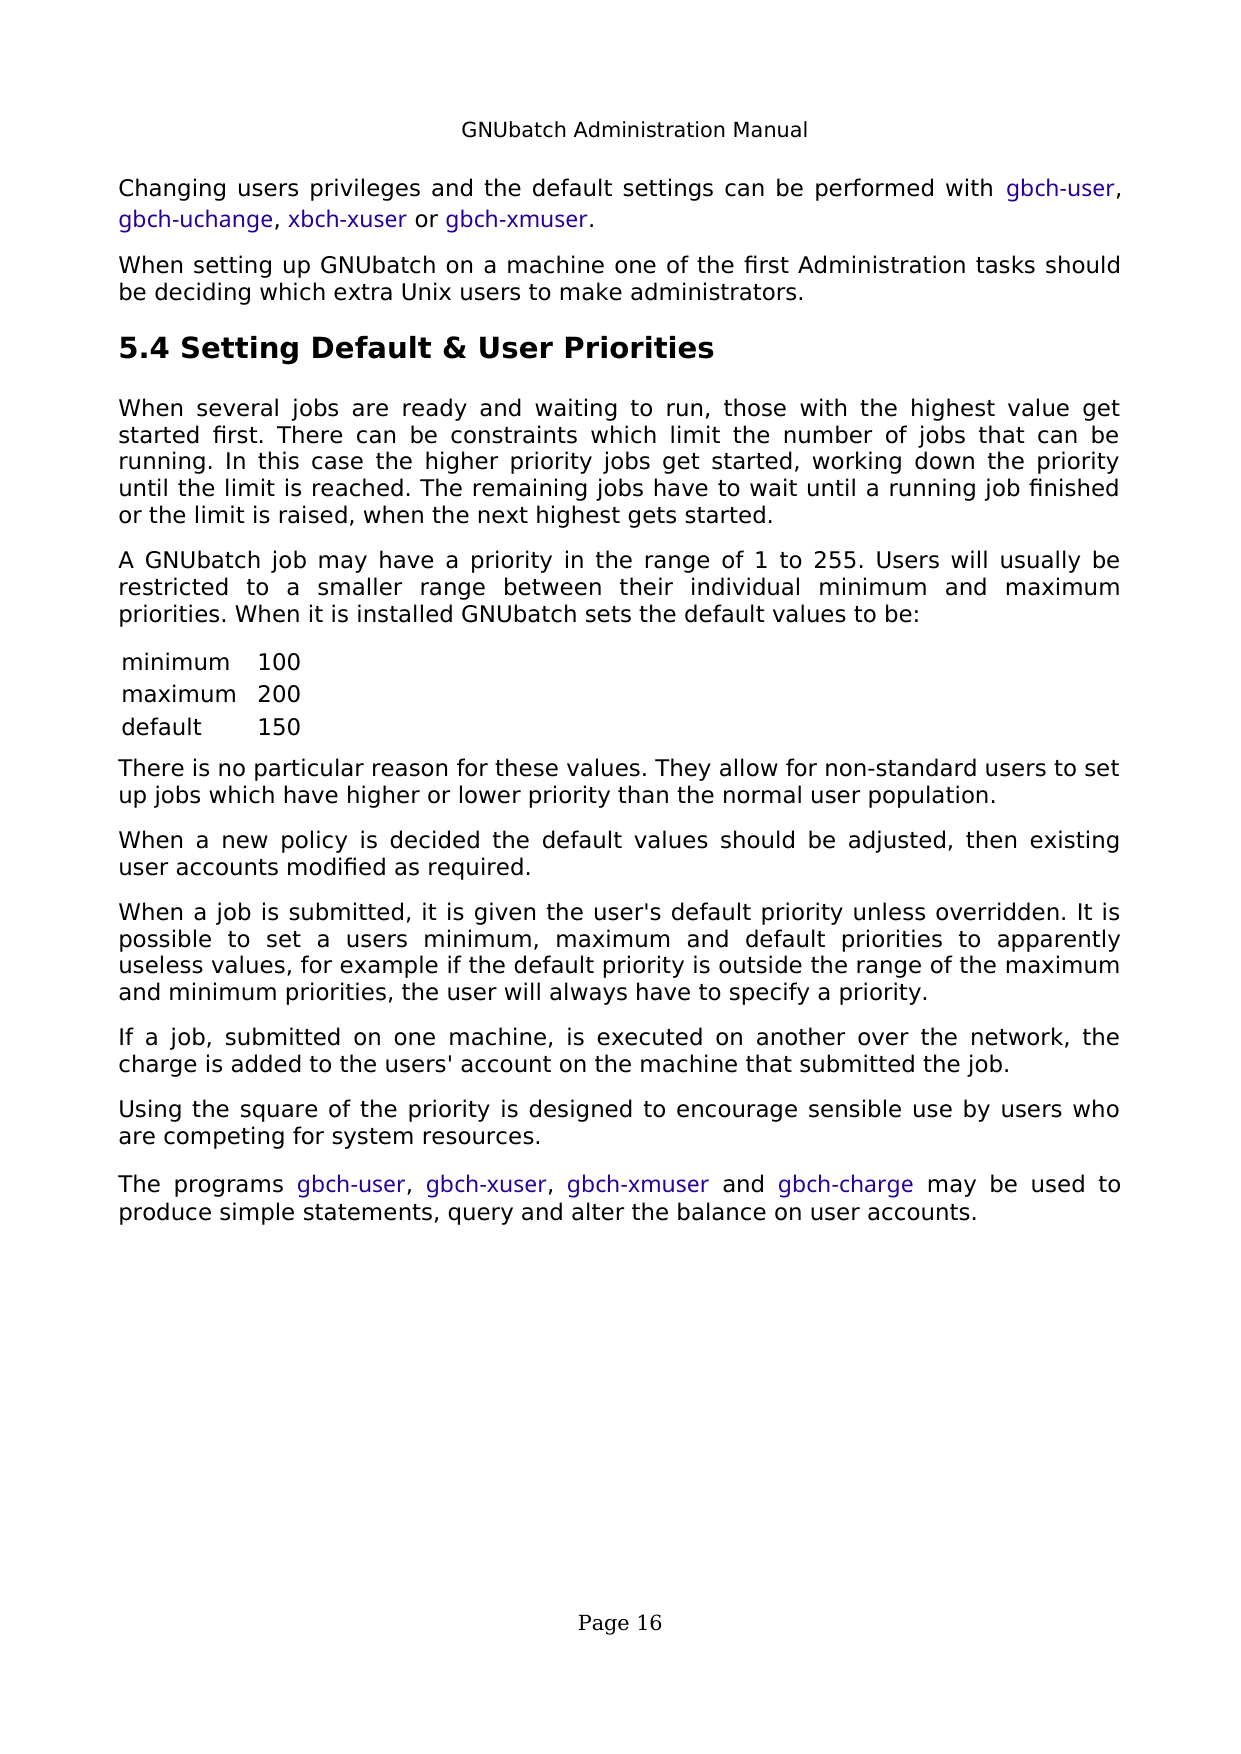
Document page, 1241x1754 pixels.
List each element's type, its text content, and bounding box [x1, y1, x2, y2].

text If a job, submitted on one machine, is executed on another over the network, the charge is added to the users' account on the machine that submitted the job. [118, 1024, 1122, 1078]
text The programs gbch-user, gbch-xuser, gbch-xmuser and gbch-charge may be used to produce simple statements, query and alter the balance on user accounts. [118, 1168, 1122, 1226]
subtitle Setting Default & User Priorities [118, 331, 1122, 366]
text Changing users privileges and the default settings can be performed with gbch-user, gbch-uchange, xbch-xuser or gbch-xmuser. [118, 172, 1122, 234]
table_cell maximum [118, 679, 245, 711]
text When setting up GNUbatch on a machine one of the first Administration tasks should be deciding which extra Unix users to make administrators. [118, 253, 1122, 306]
text When a job is submitted, it is given the user's default priority unless overridden. It is possible to set a users minimum, maximum and default priorities to apparently useless values, for example if the default priority is outside the range of the maximum and minimum priorities, the user will always have to specify a priority. [118, 899, 1122, 1006]
table_header minimum [118, 646, 245, 678]
text Using the square of the priority is designed to encourage sensible use by users who are competing for system resources. [118, 1096, 1122, 1150]
table_header 100 [245, 646, 304, 678]
table_cell 200 [245, 679, 304, 711]
table_cell default [118, 711, 245, 744]
text When a new policy is decided the default values should be adjusted, then existing user accounts modified as required. [118, 827, 1122, 881]
table_cell 150 [245, 711, 304, 744]
text A GNUbatch job may have a priority in the range of 1 to 255. Users will usually be restricted to a smaller range between their individual minimum and maximum priorities. When it is installed GNUbatch sets the default values to be: [118, 547, 1122, 627]
text There is no particular reason for these values. They allow for non-standard users to set up jobs which have higher or lower priority than the normal user population. [118, 755, 1122, 809]
text When several jobs are ready and waiting to run, those with the highest value get started first. There can be constraints which limit the number of jobs that can be running. In this case the higher priority jobs get started, working down the priority until the limit is reached. The remaining jobs have to wait until a running job finished or the limit is raised, when the next highest gets started. [118, 395, 1122, 529]
